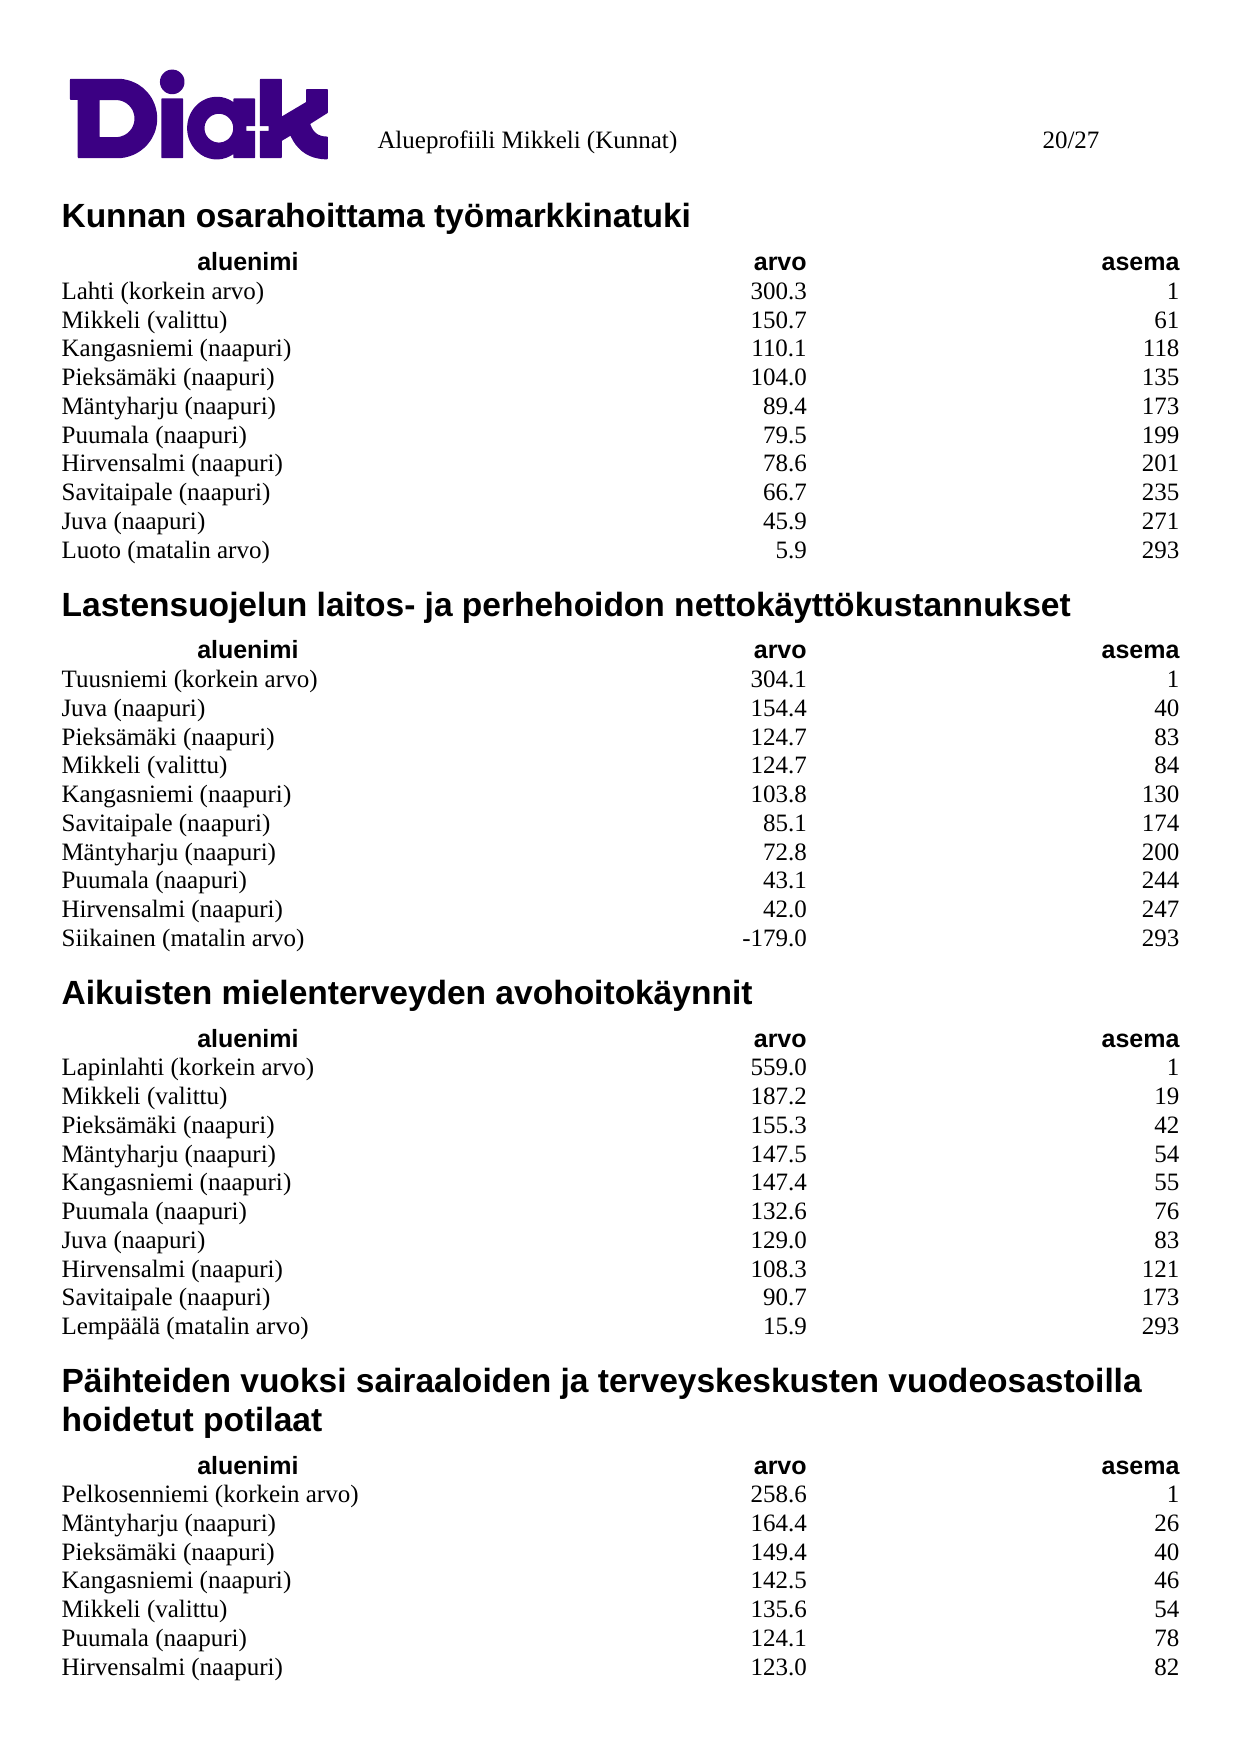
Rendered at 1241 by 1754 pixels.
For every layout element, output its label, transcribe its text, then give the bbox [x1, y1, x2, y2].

table_cell Hirvensalmi (naapuri) [61, 1254, 434, 1282]
table_cell Mäntyharju (naapuri) [61, 837, 434, 866]
table_cell 124.7 [434, 751, 806, 779]
table_cell 84 [806, 751, 1179, 779]
table_cell 1 [806, 1479, 1179, 1508]
table_cell 89.4 [434, 391, 806, 420]
table_cell 78 [806, 1623, 1179, 1652]
table_cell Mikkeli (valittu) [61, 305, 434, 333]
table_cell 43.1 [434, 866, 806, 894]
table_cell 123.0 [434, 1652, 806, 1681]
table_header arvo [434, 1024, 806, 1052]
table_header asema [806, 636, 1179, 664]
table_cell 142.5 [434, 1566, 806, 1594]
table_cell 1 [806, 664, 1179, 693]
table_cell 199 [806, 420, 1179, 448]
table_cell Lapinlahti (korkein arvo) [61, 1053, 434, 1081]
table_cell Pelkosenniemi (korkein arvo) [61, 1479, 434, 1508]
table_cell 19 [806, 1081, 1179, 1110]
table_cell 300.3 [434, 276, 806, 305]
table_cell 40 [806, 693, 1179, 722]
table_cell Mikkeli (valittu) [61, 1594, 434, 1623]
table_cell Hirvensalmi (naapuri) [61, 894, 434, 923]
table_header arvo [434, 636, 806, 664]
table_cell 154.4 [434, 693, 806, 722]
table_cell 201 [806, 449, 1179, 477]
table_header aluenimi [61, 636, 434, 664]
table_cell 135 [806, 362, 1179, 391]
table_cell Hirvensalmi (naapuri) [61, 1652, 434, 1681]
table_cell 164.4 [434, 1508, 806, 1537]
table_header arvo [434, 247, 806, 276]
table_cell Puumala (naapuri) [61, 1196, 434, 1225]
table_cell 85.1 [434, 808, 806, 837]
table_cell 72.8 [434, 837, 806, 866]
table_cell 173 [806, 391, 1179, 420]
table_cell 61 [806, 305, 1179, 333]
table_cell -179.0 [434, 923, 806, 952]
table_cell Siikainen (matalin arvo) [61, 923, 434, 952]
table_cell 174 [806, 808, 1179, 837]
table_cell 129.0 [434, 1225, 806, 1254]
table_cell 150.7 [434, 305, 806, 333]
table_cell Tuusniemi (korkein arvo) [61, 664, 434, 693]
table_cell 247 [806, 894, 1179, 923]
table_cell Savitaipale (naapuri) [61, 477, 434, 506]
table_cell 130 [806, 779, 1179, 808]
table_header asema [806, 1451, 1179, 1479]
table_cell 135.6 [434, 1594, 806, 1623]
table_cell 76 [806, 1196, 1179, 1225]
table_cell 1 [806, 276, 1179, 305]
table_cell 173 [806, 1283, 1179, 1311]
table_header aluenimi [61, 1024, 434, 1052]
subtitle Päihteiden vuoksi sairaaloiden ja terveyskeskusten vuodeosastoilla hoidetut potilaat [61, 1361, 1179, 1438]
table_cell 5.9 [434, 535, 806, 563]
table_cell 104.0 [434, 362, 806, 391]
table_cell 82 [806, 1652, 1179, 1681]
table_cell Pieksämäki (naapuri) [61, 722, 434, 751]
table_cell Juva (naapuri) [61, 506, 434, 535]
table_cell 244 [806, 866, 1179, 894]
table_cell 147.4 [434, 1168, 806, 1196]
table_cell 271 [806, 506, 1179, 535]
table_cell Pieksämäki (naapuri) [61, 1110, 434, 1139]
table_header asema [806, 247, 1179, 276]
table_cell Kangasniemi (naapuri) [61, 1566, 434, 1594]
table_cell Juva (naapuri) [61, 693, 434, 722]
table_header arvo [434, 1451, 806, 1479]
table_cell 54 [806, 1139, 1179, 1167]
table_cell Hirvensalmi (naapuri) [61, 449, 434, 477]
table_cell 293 [806, 923, 1179, 952]
table_cell Pieksämäki (naapuri) [61, 1537, 434, 1566]
table_cell 235 [806, 477, 1179, 506]
table_cell Lempäälä (matalin arvo) [61, 1311, 434, 1340]
table_cell Savitaipale (naapuri) [61, 808, 434, 837]
table_header aluenimi [61, 1451, 434, 1479]
table_cell 304.1 [434, 664, 806, 693]
table_cell 187.2 [434, 1081, 806, 1110]
table_cell 90.7 [434, 1283, 806, 1311]
table_cell 108.3 [434, 1254, 806, 1282]
table_cell Puumala (naapuri) [61, 1623, 434, 1652]
table_cell Puumala (naapuri) [61, 420, 434, 448]
table_cell 559.0 [434, 1053, 806, 1081]
table_cell 147.5 [434, 1139, 806, 1167]
table_cell Mäntyharju (naapuri) [61, 1139, 434, 1167]
table_cell 79.5 [434, 420, 806, 448]
table_cell 155.3 [434, 1110, 806, 1139]
table_cell 121 [806, 1254, 1179, 1282]
table_cell 293 [806, 1311, 1179, 1340]
table_cell 54 [806, 1594, 1179, 1623]
table_cell Savitaipale (naapuri) [61, 1283, 434, 1311]
table_cell 124.7 [434, 722, 806, 751]
table_cell 45.9 [434, 506, 806, 535]
table_header asema [806, 1024, 1179, 1052]
table_cell Pieksämäki (naapuri) [61, 362, 434, 391]
table_cell 26 [806, 1508, 1179, 1537]
table_cell 15.9 [434, 1311, 806, 1340]
table_cell Kangasniemi (naapuri) [61, 1168, 434, 1196]
table_cell 40 [806, 1537, 1179, 1566]
table_cell 42 [806, 1110, 1179, 1139]
subtitle Aikuisten mielenterveyden avohoitokäynnit [61, 973, 1179, 1011]
table_header aluenimi [61, 247, 434, 276]
table_cell 66.7 [434, 477, 806, 506]
table_cell 200 [806, 837, 1179, 866]
table_cell 103.8 [434, 779, 806, 808]
table_cell Kangasniemi (naapuri) [61, 334, 434, 362]
table_cell Mäntyharju (naapuri) [61, 391, 434, 420]
table_cell 110.1 [434, 334, 806, 362]
table_cell 1 [806, 1053, 1179, 1081]
subtitle Lastensuojelun laitos- ja perhehoidon nettokäyttökustannukset [61, 584, 1179, 623]
table_cell Luoto (matalin arvo) [61, 535, 434, 563]
table_cell 83 [806, 722, 1179, 751]
table_cell 46 [806, 1566, 1179, 1594]
table_cell 132.6 [434, 1196, 806, 1225]
table_cell 258.6 [434, 1479, 806, 1508]
table_cell 83 [806, 1225, 1179, 1254]
table_cell 42.0 [434, 894, 806, 923]
table_cell Juva (naapuri) [61, 1225, 434, 1254]
subtitle Kunnan osarahoittama työmarkkinatuki [61, 196, 1179, 235]
table_cell Mäntyharju (naapuri) [61, 1508, 434, 1537]
table_cell 118 [806, 334, 1179, 362]
table_cell Puumala (naapuri) [61, 866, 434, 894]
table_cell 149.4 [434, 1537, 806, 1566]
table_cell Mikkeli (valittu) [61, 1081, 434, 1110]
table_cell Mikkeli (valittu) [61, 751, 434, 779]
table_cell Kangasniemi (naapuri) [61, 779, 434, 808]
table_cell 124.1 [434, 1623, 806, 1652]
table_cell Lahti (korkein arvo) [61, 276, 434, 305]
table_cell 55 [806, 1168, 1179, 1196]
table_cell 78.6 [434, 449, 806, 477]
table_cell 293 [806, 535, 1179, 563]
